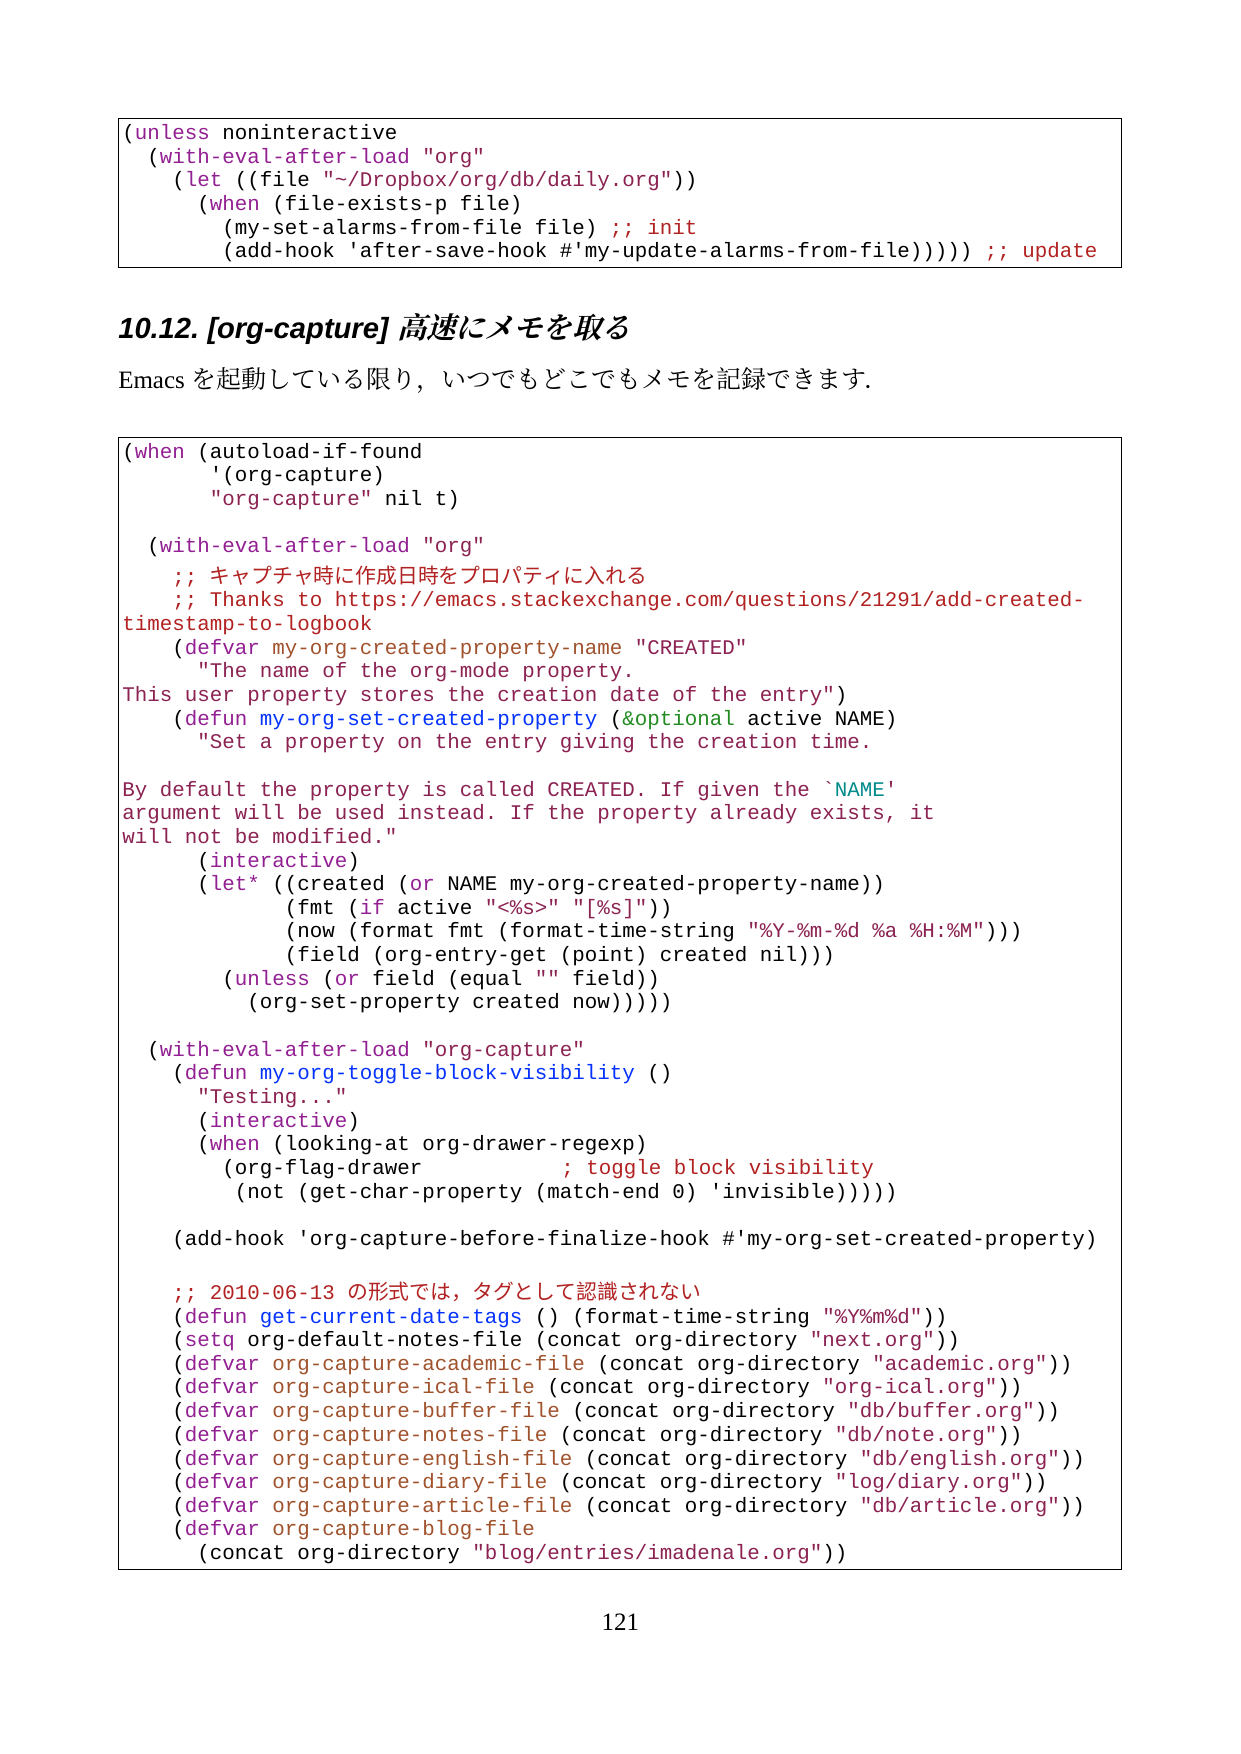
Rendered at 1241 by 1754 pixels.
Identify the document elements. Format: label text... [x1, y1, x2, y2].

text (defvar org-capture-buffer-file (concat org-directory "db/buffer.org")) [119, 1396, 1121, 1420]
text ;; Thanks to https://emacs.stackexchange.com/questions/21291/add-created-timestamp-to-logbook [119, 586, 1121, 633]
text '(org-capture) [119, 461, 1121, 484]
text (let ((file "~/Dropbox/org/db/daily.org")) [119, 165, 1121, 189]
text (defvar my-org-created-property-name "CREATED" [119, 633, 1121, 656]
text argument will be used instead. If the property already exists, it [119, 798, 1121, 822]
subtitle [org-capture] 高速にメモを取る [118, 305, 1122, 347]
text (defvar org-capture-academic-file (concat org-directory "academic.org")) [119, 1349, 1121, 1373]
text (not (get-char-property (match-end 0) 'invisible))))) [119, 1177, 1121, 1200]
text will not be modified." [119, 822, 1121, 846]
text (when (file-exists-p file) [119, 189, 1121, 213]
text This user property stores the creation date of the entry") [119, 680, 1121, 704]
text (org-flag-drawer ; toggle block visibility [119, 1153, 1121, 1177]
text (let* ((created (or NAME my-org-created-property-name)) [119, 869, 1121, 893]
text (with-eval-after-load "org" [119, 142, 1121, 165]
text "Testing..." [119, 1082, 1121, 1106]
text (my-set-alarms-from-file file) ;; init [119, 213, 1121, 236]
text (interactive) [119, 1106, 1121, 1129]
text ;; 2010-06-13 の形式では，タグとして認識されない [119, 1271, 1121, 1302]
text (defvar org-capture-article-file (concat org-directory "db/article.org")) [119, 1491, 1121, 1514]
text (when (looking-at org-drawer-regexp) [119, 1129, 1121, 1153]
text (defun get-current-date-tags () (format-time-string "%Y%m%d")) [119, 1302, 1121, 1325]
text (now (format fmt (format-time-string "%Y-%m-%d %a %H:%M"))) [119, 917, 1121, 940]
text (fmt (if active "<%s>" "[%s]")) [119, 893, 1121, 917]
text Emacs を起動している限り，いつでもどこでもメモを記録できます． [118, 360, 1122, 424]
text (defun my-org-set-created-property (&optional active NAME) [119, 704, 1121, 727]
text (when (autoload-if-found [119, 438, 1121, 461]
text "The name of the org-mode property. [119, 656, 1121, 680]
text (defvar org-capture-blog-file [119, 1514, 1121, 1538]
text (defvar org-capture-notes-file (concat org-directory "db/note.org")) [119, 1420, 1121, 1443]
text (defvar org-capture-ical-file (concat org-directory "org-ical.org")) [119, 1373, 1121, 1396]
text (interactive) [119, 846, 1121, 869]
text "org-capture" nil t) [119, 484, 1121, 508]
text (unless noninteractive [119, 119, 1121, 142]
text ;; キャプチャ時に作成日時をプロパティに入れる [119, 555, 1121, 586]
text (defun my-org-toggle-block-visibility () [119, 1058, 1121, 1082]
text (field (org-entry-get (point) created nil))) [119, 940, 1121, 964]
text "Set a property on the entry giving the creation time. [119, 727, 1121, 751]
text (add-hook 'org-capture-before-finalize-hook #'my-org-set-created-property) [119, 1224, 1121, 1248]
text (setq org-default-notes-file (concat org-directory "next.org")) [119, 1325, 1121, 1349]
text (with-eval-after-load "org" [119, 531, 1121, 555]
text (add-hook 'after-save-hook #'my-update-alarms-from-file))))) ;; update [119, 236, 1121, 267]
text By default the property is called CREATED. If given the `NAME' [119, 775, 1121, 798]
text (unless (or field (equal "" field)) [119, 964, 1121, 987]
text (org-set-property created now))))) [119, 987, 1121, 1011]
text (concat org-directory "blog/entries/imadenale.org")) [119, 1538, 1121, 1569]
text (with-eval-after-load "org-capture" [119, 1035, 1121, 1058]
text (defvar org-capture-diary-file (concat org-directory "log/diary.org")) [119, 1467, 1121, 1491]
text (defvar org-capture-english-file (concat org-directory "db/english.org")) [119, 1443, 1121, 1467]
